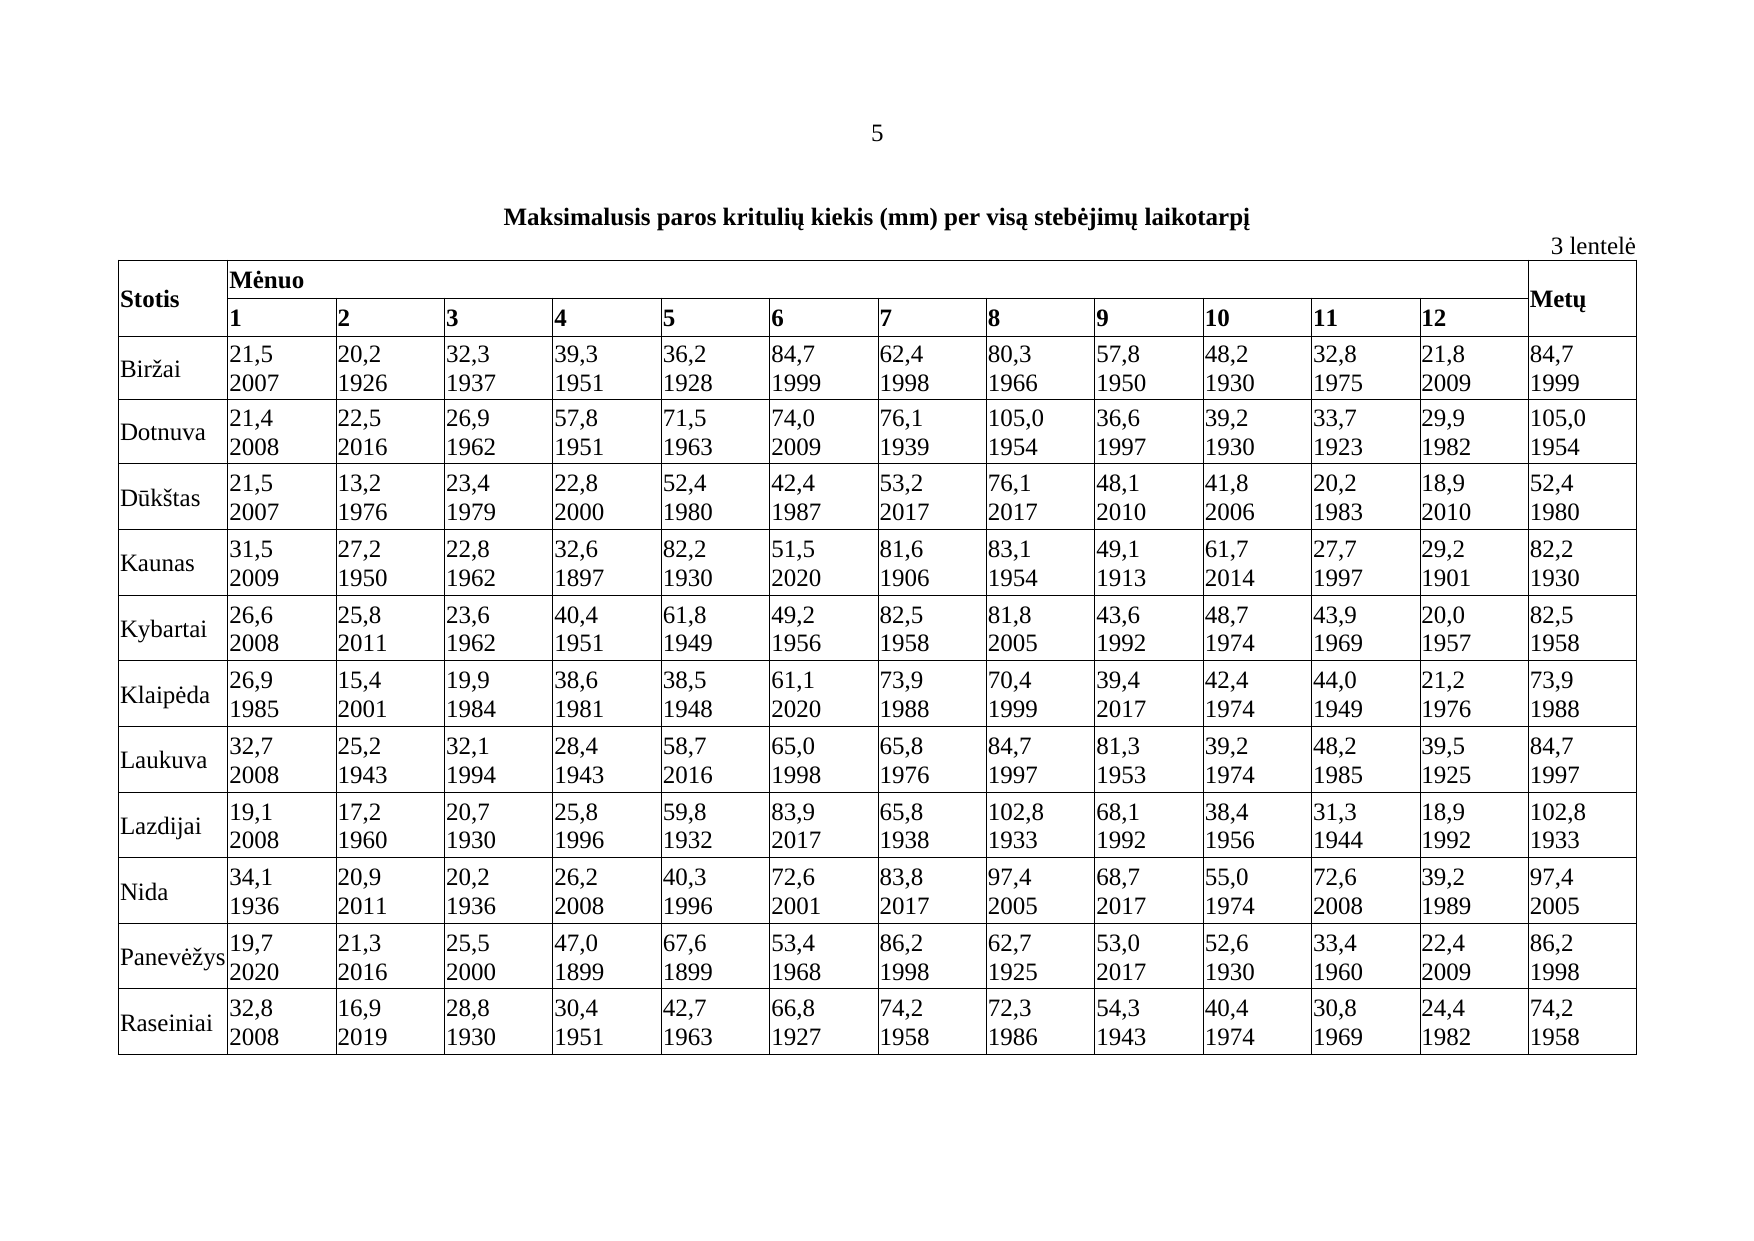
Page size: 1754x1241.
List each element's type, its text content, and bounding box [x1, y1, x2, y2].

table_cell 16,9 2019 [337, 989, 444, 1054]
table_cell 19,1 2008 [228, 793, 336, 857]
table_cell 39,2 1974 [1204, 727, 1311, 791]
table_cell 32,8 2008 [228, 989, 336, 1054]
table_cell 48,2 1985 [1312, 727, 1420, 791]
table_cell 48,7 1974 [1204, 596, 1311, 660]
text Maksimalusis paros kritulių kiekis (mm) per visą stebėjimų laikotarpį [118, 202, 1636, 231]
table_cell 97,4 2005 [1529, 858, 1636, 923]
table_cell Dotnuva [119, 400, 227, 463]
table_cell 34,1 1936 [228, 858, 336, 923]
table_cell 22,4 2009 [1421, 924, 1528, 988]
table_cell 26,6 2008 [228, 596, 336, 660]
table_cell 40,3 1996 [662, 858, 769, 923]
table_cell 8 [987, 299, 1094, 336]
table_cell Dūkštas [119, 464, 227, 529]
table_cell 25,2 1943 [337, 727, 444, 791]
table_cell 81,6 1906 [879, 530, 986, 594]
table_cell 43,6 1992 [1095, 596, 1203, 660]
table_cell 53,2 2017 [879, 464, 986, 529]
table_header Metų [1529, 261, 1636, 336]
table_cell 68,7 2017 [1095, 858, 1203, 923]
table_cell 76,1 1939 [879, 400, 986, 463]
table_cell 25,5 2000 [445, 924, 552, 988]
table_cell 17,2 1960 [337, 793, 444, 857]
table_cell 74,2 1958 [879, 989, 986, 1054]
table_cell 52,4 1980 [662, 464, 769, 529]
table_cell 82,5 1958 [879, 596, 986, 660]
table_cell 81,3 1953 [1095, 727, 1203, 791]
table_cell 61,7 2014 [1204, 530, 1311, 594]
table_cell Biržai [119, 337, 227, 398]
table_cell 49,1 1913 [1095, 530, 1203, 594]
table_cell 33,4 1960 [1312, 924, 1420, 988]
table_cell 61,1 2020 [770, 661, 878, 726]
table_cell 65,8 1938 [879, 793, 986, 857]
table_cell 39,5 1925 [1421, 727, 1528, 791]
table_cell 86,2 1998 [1529, 924, 1636, 988]
table_cell 53,0 2017 [1095, 924, 1203, 988]
table_cell 30,8 1969 [1312, 989, 1420, 1054]
table_cell 23,6 1962 [445, 596, 552, 660]
table_cell 61,8 1949 [662, 596, 769, 660]
table_cell 36,2 1928 [662, 337, 769, 398]
table_cell 73,9 1988 [1529, 661, 1636, 726]
table_cell 83,8 2017 [879, 858, 986, 923]
table_cell 71,5 1963 [662, 400, 769, 463]
table_cell 32,6 1897 [553, 530, 661, 594]
table_cell 47,0 1899 [553, 924, 661, 988]
table_cell 48,2 1930 [1204, 337, 1311, 398]
table_cell 80,3 1966 [987, 337, 1094, 398]
table_cell 2 [337, 299, 444, 336]
table_cell 26,9 1985 [228, 661, 336, 726]
table_cell 42,4 1987 [770, 464, 878, 529]
table_cell 26,9 1962 [445, 400, 552, 463]
table_cell 32,3 1937 [445, 337, 552, 398]
table_cell 31,3 1944 [1312, 793, 1420, 857]
table_cell 49,2 1956 [770, 596, 878, 660]
table_cell 5 [662, 299, 769, 336]
table_cell 62,4 1998 [879, 337, 986, 398]
table_cell 105,0 1954 [987, 400, 1094, 463]
table_cell 21,4 2008 [228, 400, 336, 463]
table_cell 54,3 1943 [1095, 989, 1203, 1054]
table_cell 10 [1204, 299, 1311, 336]
table_cell 97,4 2005 [987, 858, 1094, 923]
table_cell 36,6 1997 [1095, 400, 1203, 463]
table_cell 21,5 2007 [228, 464, 336, 529]
table_cell 84,7 1999 [770, 337, 878, 398]
table_cell Kybartai [119, 596, 227, 660]
table_cell 52,6 1930 [1204, 924, 1311, 988]
table_cell 28,8 1930 [445, 989, 552, 1054]
table_cell 19,7 2020 [228, 924, 336, 988]
table_cell 20,7 1930 [445, 793, 552, 857]
table_cell 55,0 1974 [1204, 858, 1311, 923]
table_cell 20,0 1957 [1421, 596, 1528, 660]
table_cell 29,9 1982 [1421, 400, 1528, 463]
table_cell 38,5 1948 [662, 661, 769, 726]
table_cell 26,2 2008 [553, 858, 661, 923]
table_cell 33,7 1923 [1312, 400, 1420, 463]
table_cell 40,4 1974 [1204, 989, 1311, 1054]
table_cell 74,2 1958 [1529, 989, 1636, 1054]
table_cell 40,4 1951 [553, 596, 661, 660]
table_cell Raseiniai [119, 989, 227, 1054]
table_cell 32,8 1975 [1312, 337, 1420, 398]
table_cell 41,8 2006 [1204, 464, 1311, 529]
table_cell 20,2 1983 [1312, 464, 1420, 529]
table_cell 21,8 2009 [1421, 337, 1528, 398]
table_cell 72,3 1986 [987, 989, 1094, 1054]
table_cell 70,4 1999 [987, 661, 1094, 726]
table_cell 84,7 1999 [1529, 337, 1636, 398]
table_cell 62,7 1925 [987, 924, 1094, 988]
table_cell 23,4 1979 [445, 464, 552, 529]
table_cell 27,7 1997 [1312, 530, 1420, 594]
table_cell 27,2 1950 [337, 530, 444, 594]
table_cell 38,6 1981 [553, 661, 661, 726]
table_cell 73,9 1988 [879, 661, 986, 726]
table_cell 68,1 1992 [1095, 793, 1203, 857]
table_cell 39,3 1951 [553, 337, 661, 398]
table_cell 102,8 1933 [987, 793, 1094, 857]
table_cell 28,4 1943 [553, 727, 661, 791]
table_cell 83,1 1954 [987, 530, 1094, 594]
table_cell 82,2 1930 [1529, 530, 1636, 594]
table_cell 30,4 1951 [553, 989, 661, 1054]
table_cell 105,0 1954 [1529, 400, 1636, 463]
table_cell 81,8 2005 [987, 596, 1094, 660]
table_cell 11 [1312, 299, 1420, 336]
table_cell 32,1 1994 [445, 727, 552, 791]
table_cell 52,4 1980 [1529, 464, 1636, 529]
table_cell 20,9 2011 [337, 858, 444, 923]
table_cell 24,4 1982 [1421, 989, 1528, 1054]
table_cell 9 [1095, 299, 1203, 336]
table_cell 102,8 1933 [1529, 793, 1636, 857]
table_cell 3 [445, 299, 552, 336]
table_cell 39,4 2017 [1095, 661, 1203, 726]
table_cell 42,7 1963 [662, 989, 769, 1054]
table_cell 4 [553, 299, 661, 336]
table_cell Laukuva [119, 727, 227, 791]
table_cell 44,0 1949 [1312, 661, 1420, 726]
table_cell 84,7 1997 [1529, 727, 1636, 791]
table_cell 22,8 2000 [553, 464, 661, 529]
table_cell 39,2 1989 [1421, 858, 1528, 923]
table_cell 42,4 1974 [1204, 661, 1311, 726]
table_cell 74,0 2009 [770, 400, 878, 463]
table_cell 20,2 1926 [337, 337, 444, 398]
table_cell 57,8 1950 [1095, 337, 1203, 398]
table_cell 65,8 1976 [879, 727, 986, 791]
table_cell 20,2 1936 [445, 858, 552, 923]
table_cell 12 [1421, 299, 1528, 336]
table_cell 31,5 2009 [228, 530, 336, 594]
table_cell Lazdijai [119, 793, 227, 857]
table_cell 82,5 1958 [1529, 596, 1636, 660]
table_cell 51,5 2020 [770, 530, 878, 594]
table_cell 32,7 2008 [228, 727, 336, 791]
table_cell 48,1 2010 [1095, 464, 1203, 529]
table_cell 67,6 1899 [662, 924, 769, 988]
table_cell Klaipėda [119, 661, 227, 726]
table_cell 83,9 2017 [770, 793, 878, 857]
table_cell 39,2 1930 [1204, 400, 1311, 463]
table_cell 25,8 2011 [337, 596, 444, 660]
table_cell Kaunas [119, 530, 227, 594]
table_cell 57,8 1951 [553, 400, 661, 463]
table_cell 21,5 2007 [228, 337, 336, 398]
table_cell Panevėžys [119, 924, 227, 988]
table_cell 21,3 2016 [337, 924, 444, 988]
table_cell 82,2 1930 [662, 530, 769, 594]
table_cell 86,2 1998 [879, 924, 986, 988]
table_cell 6 [770, 299, 878, 336]
table_cell 13,2 1976 [337, 464, 444, 529]
table_cell 15,4 2001 [337, 661, 444, 726]
table_cell 72,6 2001 [770, 858, 878, 923]
table_cell 43,9 1969 [1312, 596, 1420, 660]
table_cell 25,8 1996 [553, 793, 661, 857]
table_cell 29,2 1901 [1421, 530, 1528, 594]
table_cell 22,5 2016 [337, 400, 444, 463]
table_cell 58,7 2016 [662, 727, 769, 791]
table_cell 53,4 1968 [770, 924, 878, 988]
table_cell 72,6 2008 [1312, 858, 1420, 923]
text 3 lentelė [118, 231, 1636, 259]
table_cell 76,1 2017 [987, 464, 1094, 529]
table_cell 22,8 1962 [445, 530, 552, 594]
table_cell 38,4 1956 [1204, 793, 1311, 857]
table_cell 19,9 1984 [445, 661, 552, 726]
table_cell 1 [228, 299, 336, 336]
table_cell 65,0 1998 [770, 727, 878, 791]
table_cell 59,8 1932 [662, 793, 769, 857]
table_header Stotis [119, 261, 227, 336]
table_cell 18,9 2010 [1421, 464, 1528, 529]
table_header Mėnuo [228, 261, 1528, 298]
table_cell 7 [879, 299, 986, 336]
table_cell Nida [119, 858, 227, 923]
table_cell 84,7 1997 [987, 727, 1094, 791]
table_cell 18,9 1992 [1421, 793, 1528, 857]
table_cell 21,2 1976 [1421, 661, 1528, 726]
table_cell 66,8 1927 [770, 989, 878, 1054]
